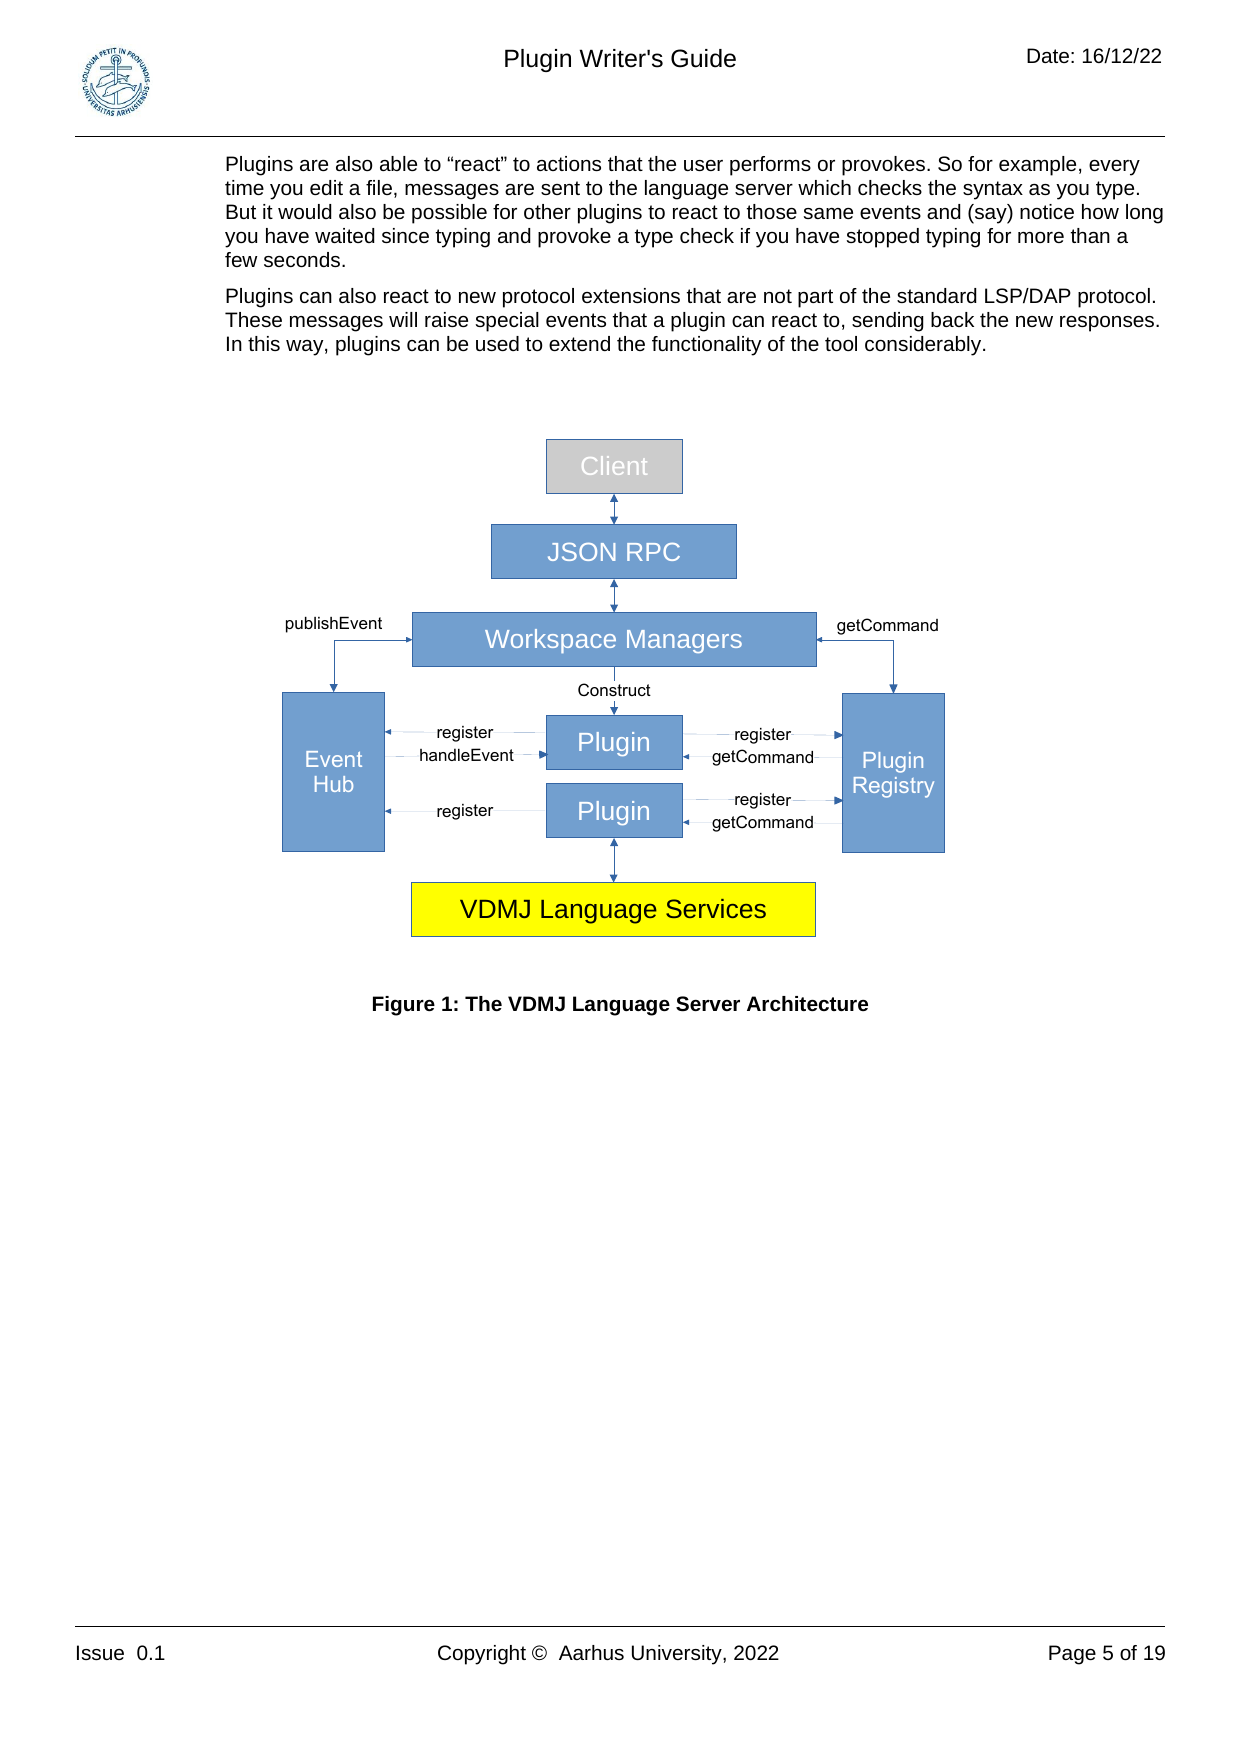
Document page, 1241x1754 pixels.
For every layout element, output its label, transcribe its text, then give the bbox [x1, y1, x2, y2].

text Plugins can also react to new protocol extensions that are not part of the standard LSP/DAP protocol. These messages will raise special events that a plugin can react to, sending back the new responses. In this way, plugins can be used to extend the functionality of the tool considerably. [225, 285, 1165, 357]
text Figure 1: The VDMJ Language Server Architecture [301, 969, 940, 1016]
text Plugins are also able to “react” to actions that the user performs or provokes. So for example, every time you edit a file, messages are sent to the language server which checks the syntax as you type. But it would also be possible for other plugins to react to those same events and (say) notice how long you have waited since typing and provoke a type check if you have stopped typing for more than a few seconds. [225, 152, 1165, 272]
picture [78, 44, 153, 120]
